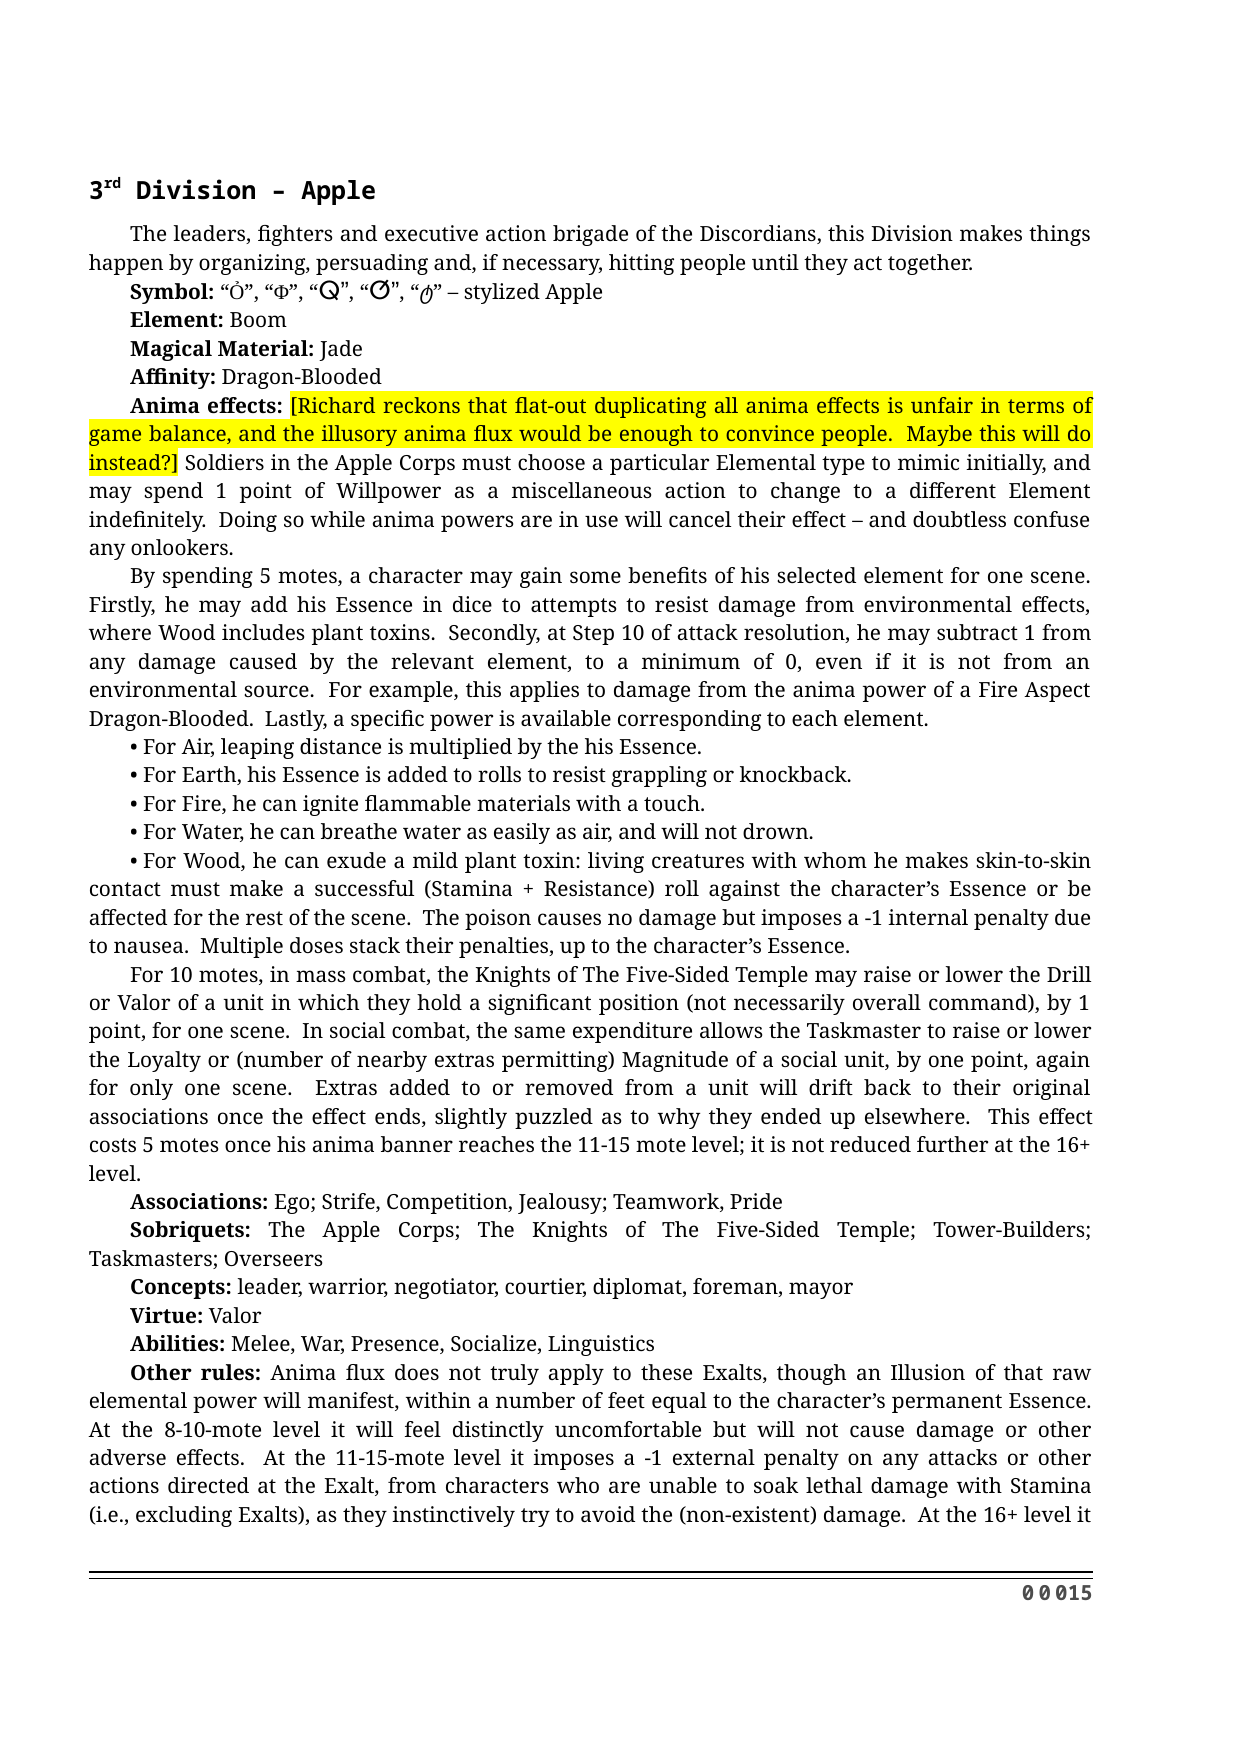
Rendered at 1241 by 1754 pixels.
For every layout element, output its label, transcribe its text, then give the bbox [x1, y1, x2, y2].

text For 10 motes, in mass combat, the Knights of The Five-Sided Temple may raise or lower the Drill or Valor of a unit in which they hold a significant position (not necessarily overall command), by 1 point, for one scene. In social combat, the same expenditure allows the Taskmaster to raise or lower the Loyalty or (number of nearby extras permitting) Magnitude of a social unit, by one point, again for only one scene. Extras added to or removed from a unit will drift back to their original associations once the effect ends, slightly puzzled as to why they ended up elsewhere. This effect costs 5 motes once his anima banner reaches the 11-15 mote level; it is not reduced further at the 16+ level. [88, 960, 1093, 1187]
text Anima effects: [Richard reckons that flat-out duplicating all anima effects is unfair in terms of game balance, and the illusory anima flux would be enough to convince people. Maybe this will do instead?] Soldiers in the Apple Corps must choose a particular Elemental type to mimic initially, and may spend 1 point of Willpower as a miscellaneous action to change to a different Element indefinitely. Doing so while anima powers are in use will cancel their effect – and doubtless confuse any onlookers. [88, 391, 1093, 562]
text Symbol: “Ỏ”, “Φ”, “ⵕ”, “ⵚ”, “ტ” – stylized Apple [88, 276, 1093, 306]
text Affinity: Dragon-Blooded [88, 362, 1093, 391]
text Element: Boom [88, 306, 1093, 334]
list For Earth, his Essence is added to rolls to resist grappling or knockback. [88, 761, 1093, 789]
list For Water, he can breathe water as easily as air, and will not drown. [88, 817, 1093, 846]
text Other rules: Anima flux does not truly apply to these Exalts, though an Illusion of that raw elemental power will manifest, within a number of feet equal to the character’s permanent Essence. At the 8-10-mote level it will feel distinctly uncomfortable but will not cause damage or other adverse effects. At the 11-15-mote level it imposes a -1 external penalty on any attacks or other actions directed at the Exalt, from characters who are unable to soak lethal damage with Stamina (i.e., excluding Exalts), as they instinctively try to avoid the (non-existent) damage. At the 16+ level it [88, 1358, 1093, 1528]
list For Air, leaping distance is multiplied by the his Essence. [88, 732, 1093, 761]
text Magical Material: Jade [88, 334, 1093, 362]
text By spending 5 motes, a character may gain some benefits of his selected element for one scene. Firstly, he may add his Essence in dice to attempts to resist damage from environmental effects, where Wood includes plant toxins. Secondly, at Step 10 of attack resolution, he may subtract 1 from any damage caused by the relevant element, to a minimum of 0, even if it is not from an environmental source. For example, this applies to damage from the anima power of a Fire Aspect Dragon-Blooded. Lastly, a specific power is available corresponding to each element. [88, 562, 1093, 732]
list For Fire, he can ignite flammable materials with a touch. [88, 789, 1093, 817]
subtitle 3rd Division – Apple [88, 173, 1093, 207]
text Sobriquets: The Apple Corps; The Knights of The Five-Sided Temple; Tower-Builders; Taskmasters; Overseers [88, 1216, 1093, 1272]
text Abilities: Melee, War, Presence, Socialize, Linguistics [88, 1329, 1093, 1358]
list For Wood, he can exude a mild plant toxin: living creatures with whom he makes skin-to-skin contact must make a successful (Stamina + Resistance) roll against the character’s Essence or be affected for the rest of the scene. The poison causes no damage but imposes a -1 internal penalty due to nausea. Multiple doses stack their penalties, up to the character’s Essence. [88, 846, 1093, 960]
text Associations: Ego; Strife, Competition, Jealousy; Teamwork, Pride [88, 1187, 1093, 1216]
text Concepts: leader, warrior, negotiator, courtier, diplomat, foreman, mayor [88, 1272, 1093, 1301]
text The leaders, fighters and executive action brigade of the Discordians, this Division makes things happen by organizing, persuading and, if necessary, hitting people until they act together. [88, 219, 1093, 276]
text Virtue: Valor [88, 1301, 1093, 1329]
